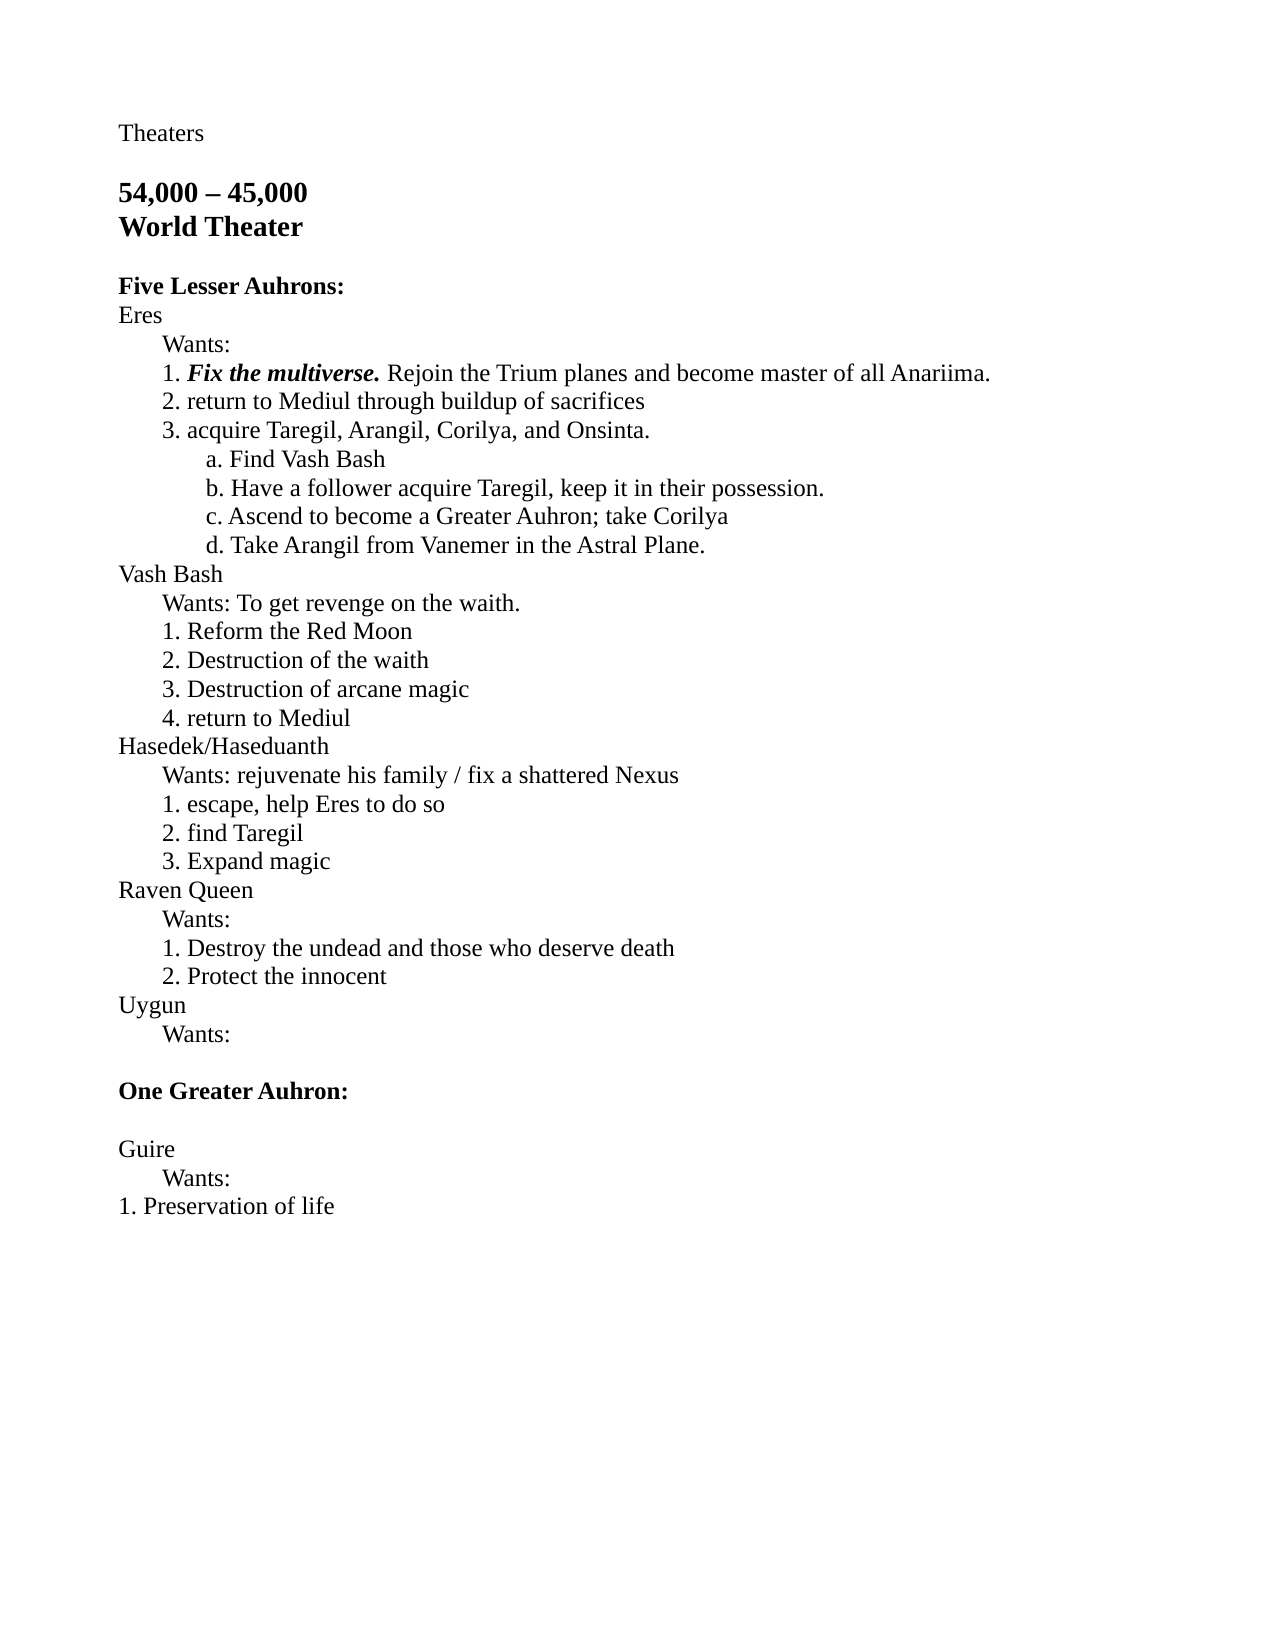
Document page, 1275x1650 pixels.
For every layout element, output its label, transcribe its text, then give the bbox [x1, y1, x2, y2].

text World Theater [118, 209, 1157, 243]
text 2. find Taregil [118, 818, 1157, 846]
text 1. Reform the Red Moon [118, 616, 1157, 645]
text Wants: [118, 1019, 1157, 1048]
text Wants: To get revenge on the waith. [118, 588, 1157, 616]
text 4. return to Mediul [118, 703, 1157, 731]
text 3. Destruction of arcane magic [118, 674, 1157, 703]
text Vash Bash [118, 559, 1157, 588]
text 2. Protect the innocent [118, 961, 1157, 990]
text 2. Destruction of the waith [118, 645, 1157, 674]
text Wants: [118, 1163, 1157, 1191]
text a. Find Vash Bash [118, 444, 1157, 473]
text c. Ascend to become a Greater Auhron; take Corilya [118, 501, 1157, 530]
text Guire [118, 1134, 1157, 1163]
text 2. return to Mediul through buildup of sacrifices [118, 386, 1157, 415]
text 3. Expand magic [118, 846, 1157, 875]
text 1. Preservation of life [118, 1191, 1157, 1220]
text 54,000 – 45,000 [118, 176, 1157, 209]
text Five Lesser Auhrons: [118, 271, 1157, 300]
text d. Take Arangil from Vanemer in the Astral Plane. [118, 530, 1157, 559]
text One Greater Auhron: [118, 1076, 1157, 1105]
text Raven Queen [118, 875, 1157, 904]
text 1. Fix the multiverse. Rejoin the Trium planes and become master of all Anariima. [118, 358, 1157, 386]
text Wants: [118, 329, 1157, 358]
text Hasedek/Haseduanth [118, 731, 1157, 760]
text 1. Destroy the undead and those who deserve death [118, 933, 1157, 961]
text b. Have a follower acquire Taregil, keep it in their possession. [118, 473, 1157, 501]
text Theaters [118, 118, 1157, 147]
text Wants: [118, 904, 1157, 933]
text Eres [118, 300, 1157, 329]
text 1. escape, help Eres to do so [118, 789, 1157, 818]
text 3. acquire Taregil, Arangil, Corilya, and Onsinta. [118, 415, 1157, 444]
text Wants: rejuvenate his family / fix a shattered Nexus [118, 760, 1157, 789]
text Uygun [118, 990, 1157, 1019]
